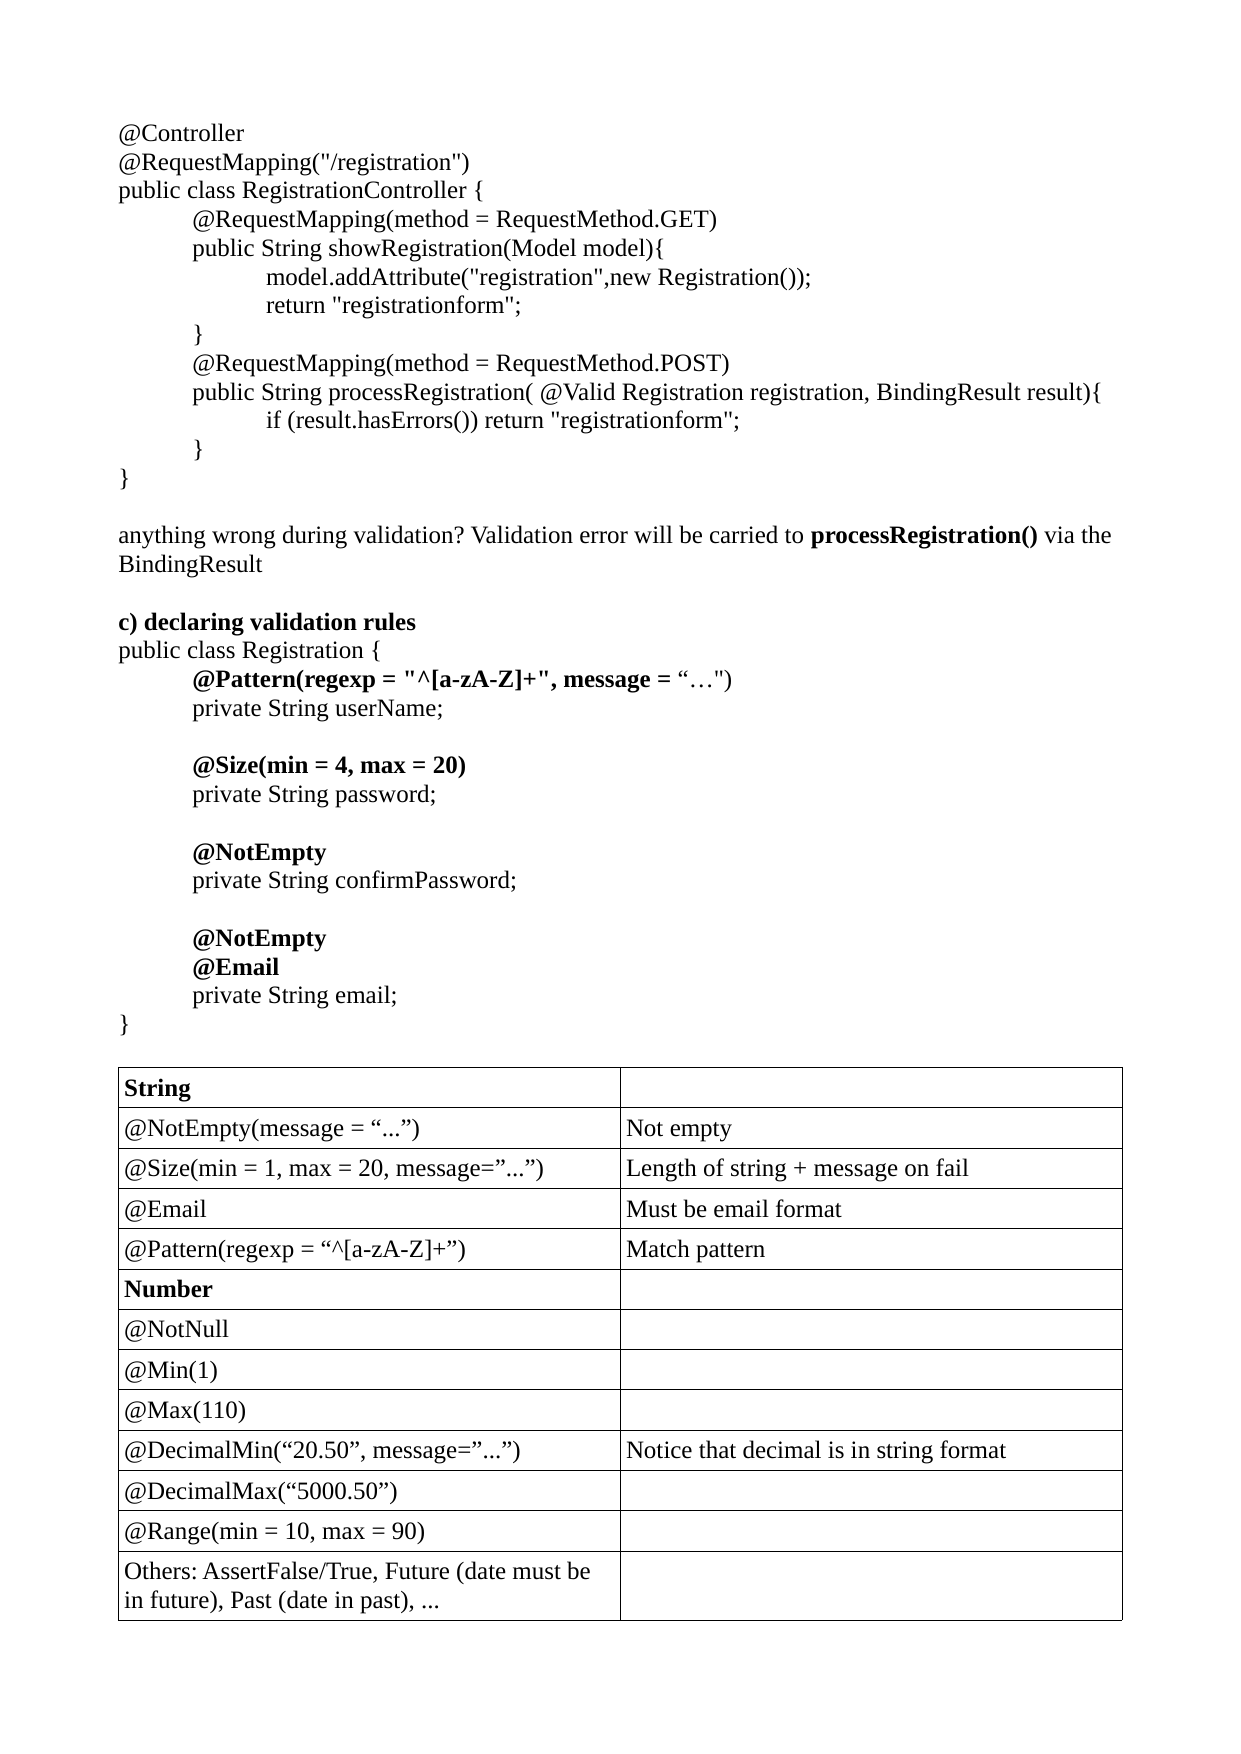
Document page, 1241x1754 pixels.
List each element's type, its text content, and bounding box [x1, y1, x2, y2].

table_cell [621, 1552, 1122, 1620]
text @Email [118, 952, 1122, 981]
text @NotEmpty private String confirmPassword; [118, 837, 1122, 894]
table_cell Number [119, 1270, 620, 1309]
table_cell @Range(min = 10, max = 90) [119, 1511, 620, 1551]
table_cell Not empty [621, 1108, 1122, 1147]
table_cell @Min(1) [119, 1350, 620, 1389]
text @NotEmpty [118, 923, 1122, 952]
text @RequestMapping("/registration") [118, 147, 1122, 176]
text } [118, 1009, 1122, 1038]
table_header [621, 1068, 1122, 1107]
table_cell Must be email format [621, 1189, 1122, 1228]
table_cell @Email [119, 1189, 620, 1228]
text public class RegistrationController { @RequestMapping(method = RequestMethod.GET) [118, 176, 1122, 233]
table_cell [621, 1270, 1122, 1309]
table_cell @Pattern(regexp = “^[a-zA-Z]+”) [119, 1229, 620, 1268]
text @Controller [118, 118, 1122, 147]
table_cell @NotNull [119, 1310, 620, 1349]
table_cell @DecimalMax(“5000.50”) [119, 1471, 620, 1510]
table_cell @Size(min = 1, max = 20, message=”...”) [119, 1149, 620, 1188]
table_cell Notice that decimal is in string format [621, 1431, 1122, 1470]
table_cell [621, 1310, 1122, 1349]
text public String showRegistration(Model model){ model.addAttribute("registration",new Registration()); [118, 233, 1122, 291]
text return "registrationform"; } [118, 291, 1122, 348]
text @Size(min = 4, max = 20) private String password; [118, 751, 1122, 808]
table_cell [621, 1350, 1122, 1389]
text private String email; [118, 981, 1122, 1009]
table_cell [621, 1511, 1122, 1551]
text anything wrong during validation? Validation error will be carried to processRegistration() via the BindingResult [118, 521, 1122, 578]
table_cell @Max(110) [119, 1390, 620, 1430]
table_cell [621, 1390, 1122, 1430]
table_cell Match pattern [621, 1229, 1122, 1268]
text public class Registration { @Pattern(regexp = "^[a-zA-Z]+", message = “…") private String userName; [118, 636, 1122, 722]
text c) declaring validation rules [118, 607, 1122, 636]
text @RequestMapping(method = RequestMethod.POST) public String processRegistration( @Valid Registration registration, BindingResult result){ if (result.hasErrors()) return "registrationform"; } } [118, 348, 1122, 492]
table_header String [119, 1068, 620, 1107]
table_cell [621, 1471, 1122, 1510]
table_cell @DecimalMin(“20.50”, message=”...”) [119, 1431, 620, 1470]
table_cell Others: AssertFalse/True, Future (date must be in future), Past (date in past), ... [119, 1552, 620, 1620]
table_cell Length of string + message on fail [621, 1149, 1122, 1188]
table_cell @NotEmpty(message = “...”) [119, 1108, 620, 1147]
